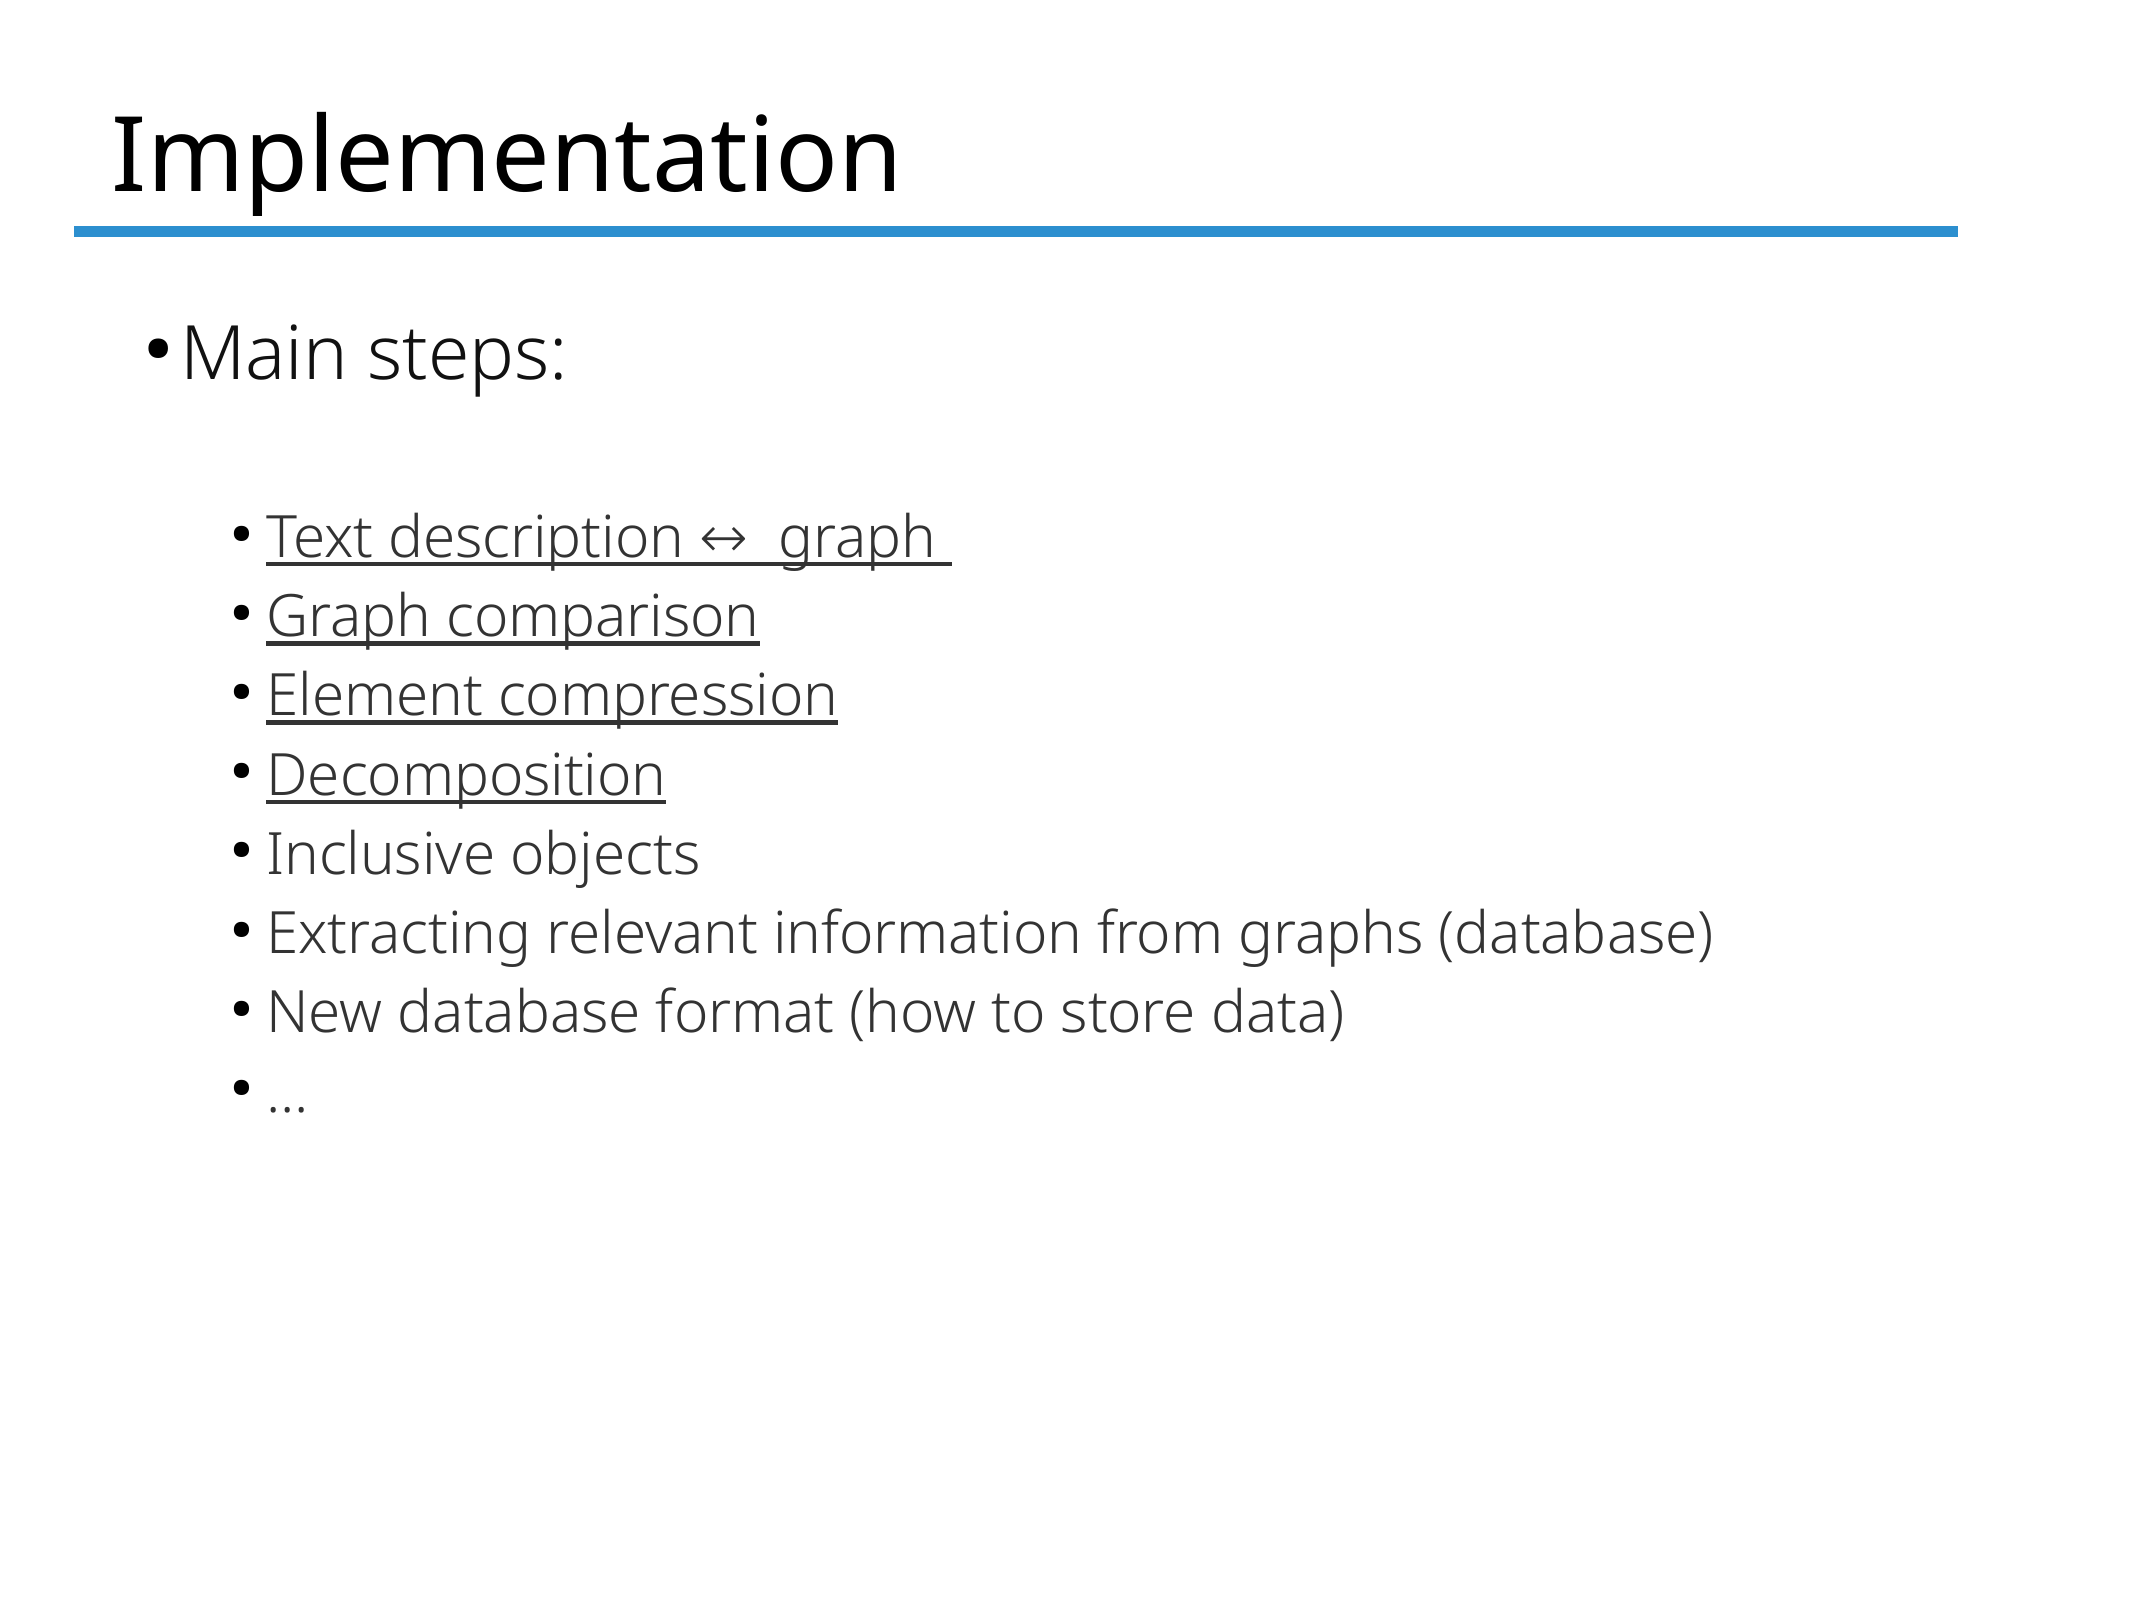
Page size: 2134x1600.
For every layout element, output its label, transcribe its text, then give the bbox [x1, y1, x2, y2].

text_box Text description ↔ graph Graph comparison Element compression Decomposition Inclusive objects Extracting relevant information from graphs (database) New database format (how to store data) ... [216, 491, 1880, 1145]
text_box Implementation [88, 64, 928, 237]
text_box Main steps: [129, 291, 1907, 491]
